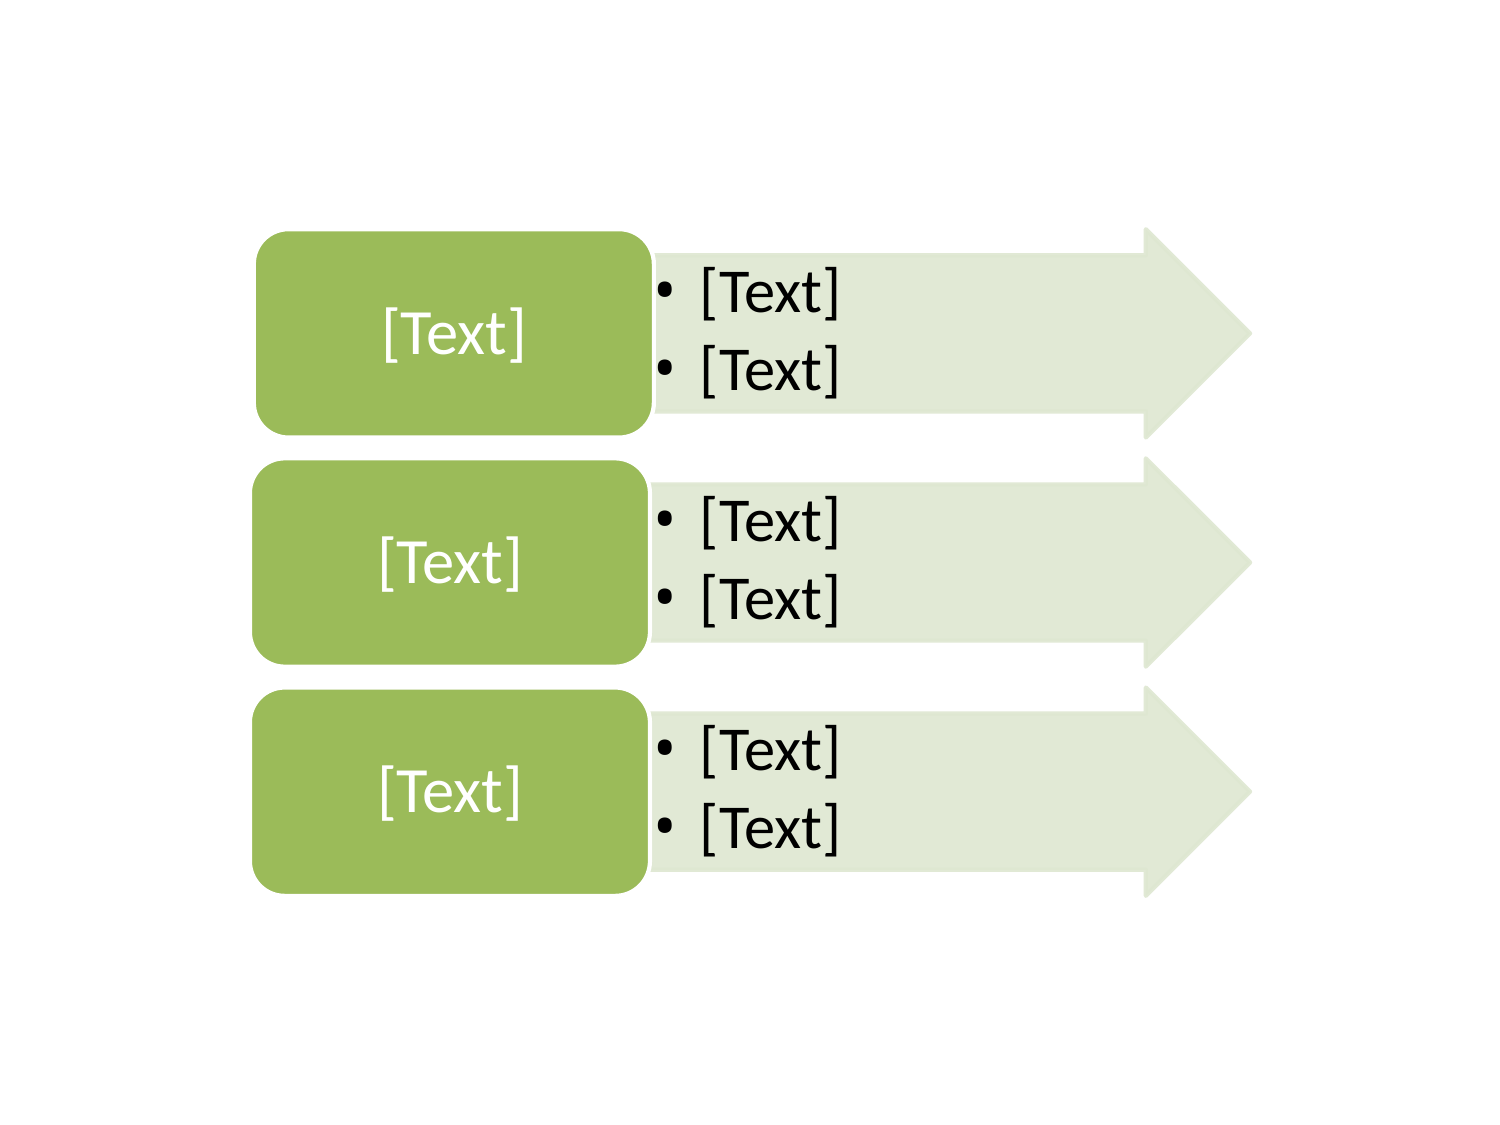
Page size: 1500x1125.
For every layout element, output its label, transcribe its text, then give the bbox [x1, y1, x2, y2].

text_box [Text] [Text] [653, 229, 1251, 438]
text_box [Text] [Text] [650, 687, 1251, 896]
text_box [Text] [249, 687, 650, 896]
text_box [Text] [249, 458, 650, 667]
text_box [Text] [253, 229, 654, 438]
text_box [Text] [Text] [650, 458, 1251, 667]
